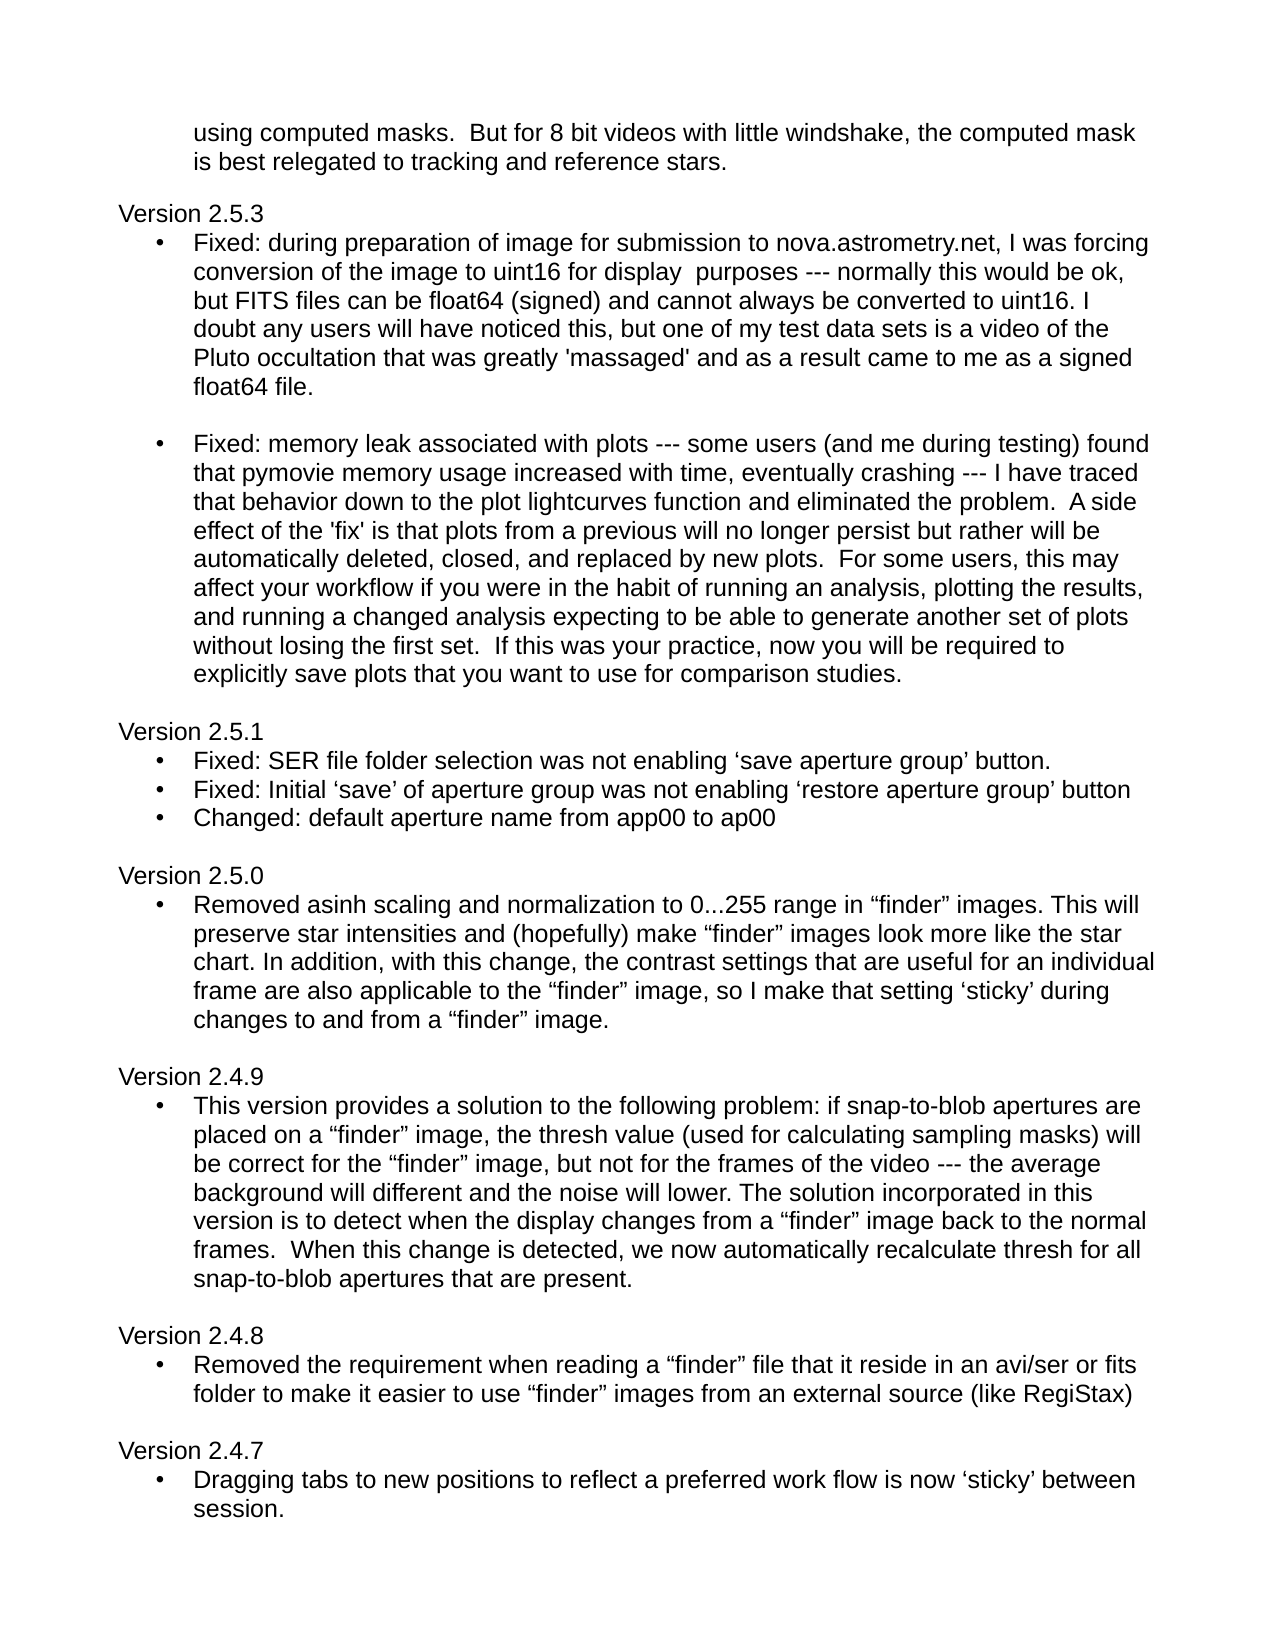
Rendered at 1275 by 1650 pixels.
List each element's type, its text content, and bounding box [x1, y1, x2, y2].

text Version 2.4.7 [118, 1436, 1157, 1465]
list Changed: default aperture name from app00 to ap00 [156, 803, 1157, 861]
text Version 2.4.9 [118, 1062, 1157, 1091]
text Version 2.5.1 [118, 717, 1157, 746]
list This version provides a solution to the following problem: if snap-to-blob apertures are placed on a “finder” image, the thresh value (used for calculating sampling masks) will be correct for the “finder” image, but not for the frames of the video --- the average background will different and the noise will lower. The solution incorporated in this version is to detect when the display changes from a “finder” image back to the normal frames. When this change is detected, we now automatically recalculate thresh for all snap-to-blob apertures that are present. [156, 1091, 1157, 1321]
list Fixed: during preparation of image for submission to nova.astrometry.net, I was forcing conversion of the image to uint16 for display purposes --- normally this would be ok, but FITS files can be float64 (signed) and cannot always be converted to uint16. I doubt any users will have noticed this, but one of my test data sets is a video of the Pluto occultation that was greatly 'massaged' and as a result came to me as a signed float64 file. [156, 228, 1157, 429]
text Version 2.4.8 [118, 1321, 1157, 1350]
list Removed the requirement when reading a “finder” file that it reside in an avi/ser or fits folder to make it easier to use “finder” images from an external source (like RegiStax) [156, 1350, 1157, 1436]
list Fixed: Initial ‘save’ of aperture group was not enabling ‘restore aperture group’ button [156, 774, 1157, 803]
list Removed asinh scaling and normalization to 0...255 range in “finder” images. This will preserve star intensities and (hopefully) make “finder” images look more like the star chart. In addition, with this change, the contrast settings that are useful for an individual frame are also applicable to the “finder” image, so I make that setting ‘sticky’ during changes to and from a “finder” image. [156, 890, 1157, 1062]
list Fixed: SER file folder selection was not enabling ‘save aperture group’ button. [156, 746, 1157, 774]
text Version 2.5.0 [118, 861, 1157, 890]
list Dragging tabs to new positions to reflect a preferred work flow is now ‘sticky’ between session. [156, 1465, 1157, 1523]
list Fixed: memory leak associated with plots --- some users (and me during testing) found that pymovie memory usage increased with time, eventually crashing --- I have traced that behavior down to the plot lightcurves function and eliminated the problem. A side effect of the 'fix' is that plots from a previous will no longer persist but rather will be automatically deleted, closed, and replaced by new plots. For some users, this may affect your workflow if you were in the habit of running an analysis, plotting the results, and running a changed analysis expecting to be able to generate another set of plots without losing the first set. If this was your practice, now you will be required to explicitly save plots that you want to use for comparison studies. [156, 429, 1157, 717]
text Version 2.5.3 [118, 199, 1157, 228]
list using computed masks. But for 8 bit videos with little windshake, the computed mask is best relegated to tracking and reference stars. [156, 118, 1157, 199]
